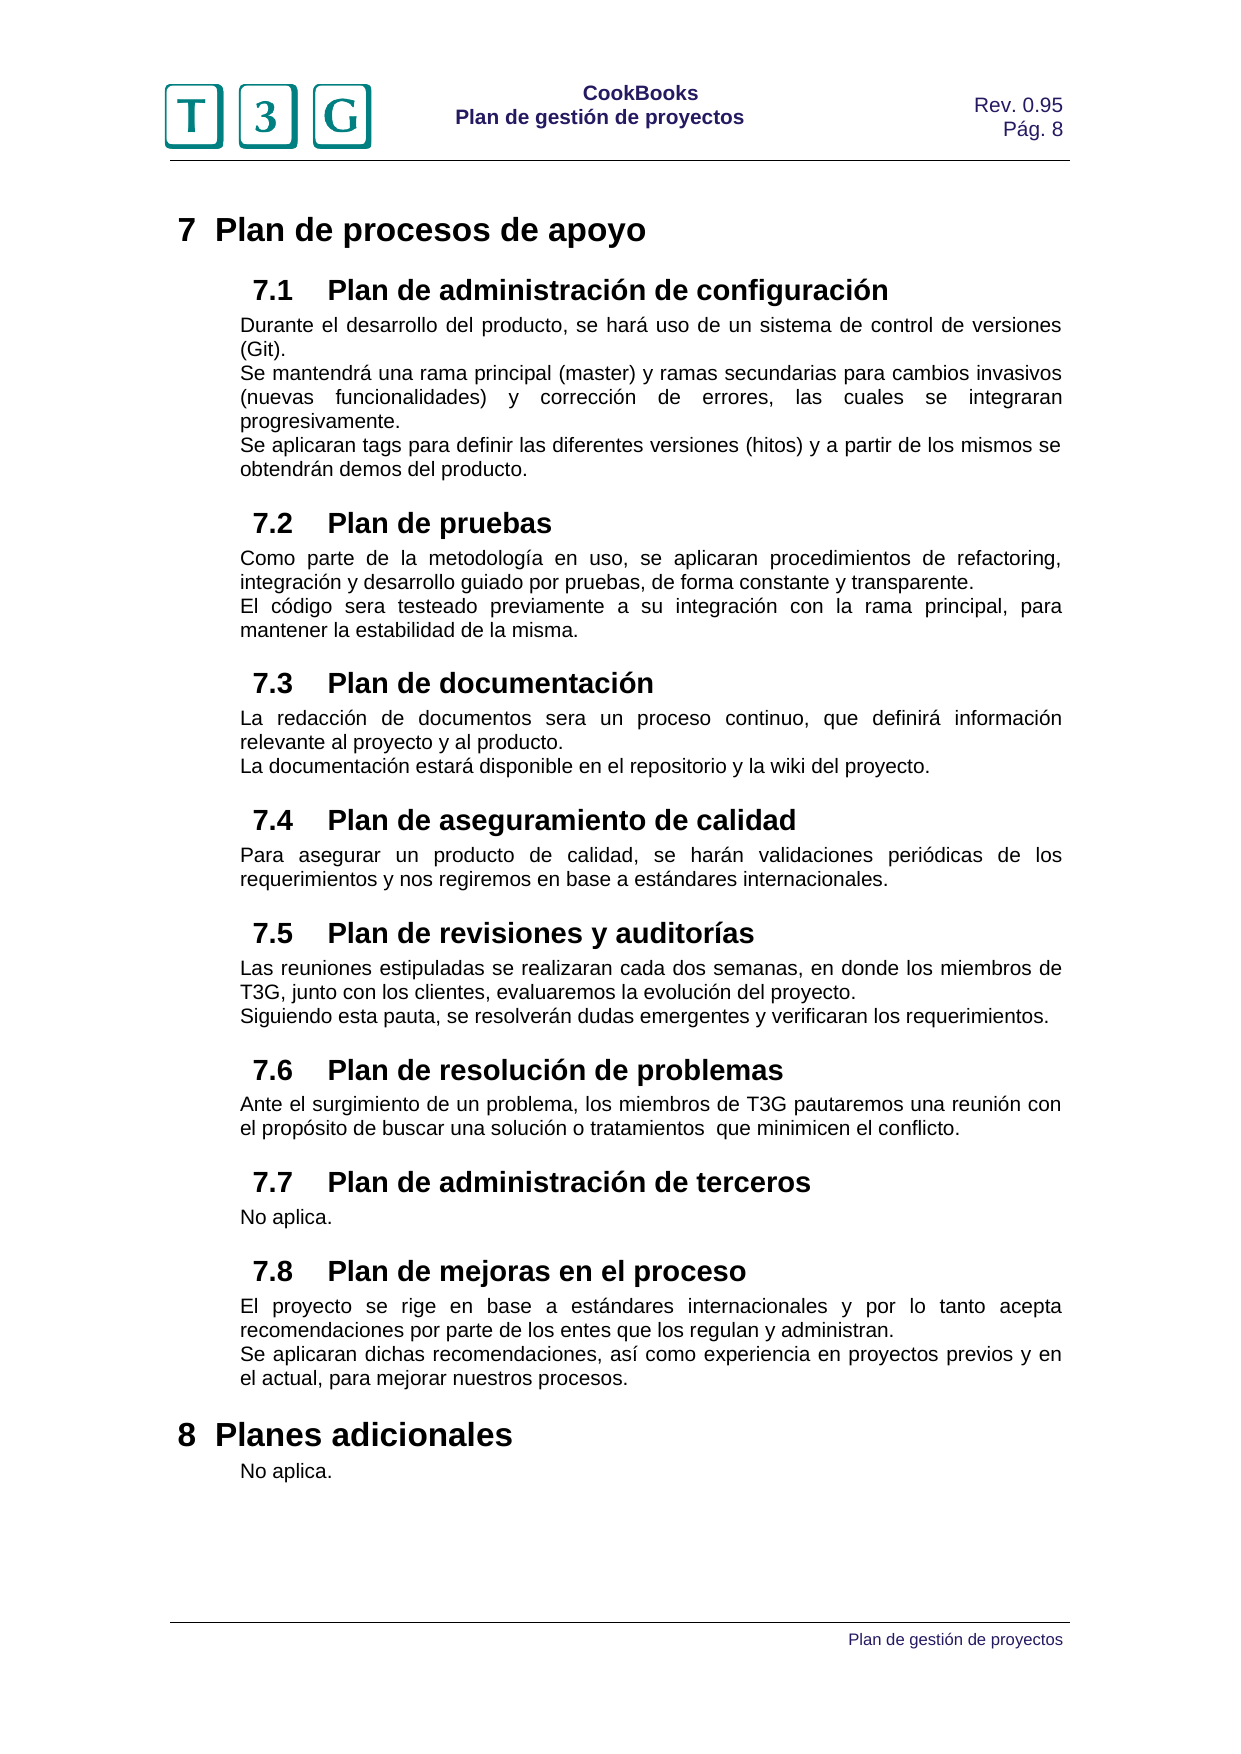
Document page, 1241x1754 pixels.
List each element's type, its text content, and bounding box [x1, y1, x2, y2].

text La redacción de documentos sera un proceso continuo, que definirá información relevante al proyecto y al producto. [240, 706, 1063, 754]
subtitle Plan de documentación [252, 666, 1063, 700]
text La documentación estará disponible en el repositorio y la wiki del proyecto. [240, 754, 1063, 778]
text No aplica. [240, 1205, 1063, 1229]
subtitle Plan de pruebas [252, 506, 1063, 539]
subtitle Plan de aseguramiento de calidad [252, 803, 1063, 837]
text El código sera testeado previamente a su integración con la rama principal, para mantener la estabilidad de la misma. [240, 593, 1063, 641]
subtitle Plan de mejoras en el proceso [252, 1254, 1063, 1287]
subtitle Plan de administración de configuración [252, 273, 1063, 307]
text Siguiendo esta pauta, se resolverán dudas emergentes y verificaran los requerimientos. [240, 1003, 1063, 1027]
text Como parte de la metodología en uso, se aplicaran procedimientos de refactoring, integración y desarrollo guiado por pruebas, de forma constante y transparente. [240, 546, 1063, 593]
text Las reuniones estipuladas se realizaran cada dos semanas, en donde los miembros de T3G, junto con los clientes, evaluaremos la evolución del proyecto. [240, 956, 1063, 1003]
text El proyecto se rige en base a estándares internacionales y por lo tanto acepta recomendaciones por parte de los entes que los regulan y administran. [240, 1294, 1063, 1342]
text Ante el surgimiento de un problema, los miembros de T3G pautaremos una reunión con el propósito de buscar una solución o tratamientos que minimicen el conflicto. [240, 1092, 1063, 1140]
text Durante el desarrollo del producto, se hará uso de un sistema de control de versiones (Git). [240, 313, 1063, 361]
subtitle Plan de administración de terceros [252, 1165, 1063, 1199]
text No aplica. [240, 1459, 1063, 1483]
subtitle Planes adicionales [177, 1414, 1063, 1453]
picture [164, 84, 372, 149]
subtitle Plan de procesos de apoyo [177, 210, 1063, 248]
subtitle Plan de resolución de problemas [252, 1052, 1063, 1086]
text Para asegurar un producto de calidad, se harán validaciones periódicas de los requerimientos y nos regiremos en base a estándares internacionales. [240, 843, 1063, 891]
text Se mantendrá una rama principal (master) y ramas secundarias para cambios invasivos (nuevas funcionalidades) y corrección de errores, las cuales se integraran progresivamente. [240, 361, 1063, 433]
subtitle Plan de revisiones y auditorías [252, 916, 1063, 949]
text Se aplicaran tags para definir las diferentes versiones (hitos) y a partir de los mismos se obtendrán demos del producto. [240, 433, 1063, 481]
text Se aplicaran dichas recomendaciones, así como experiencia en proyectos previos y en el actual, para mejorar nuestros procesos. [240, 1342, 1063, 1389]
